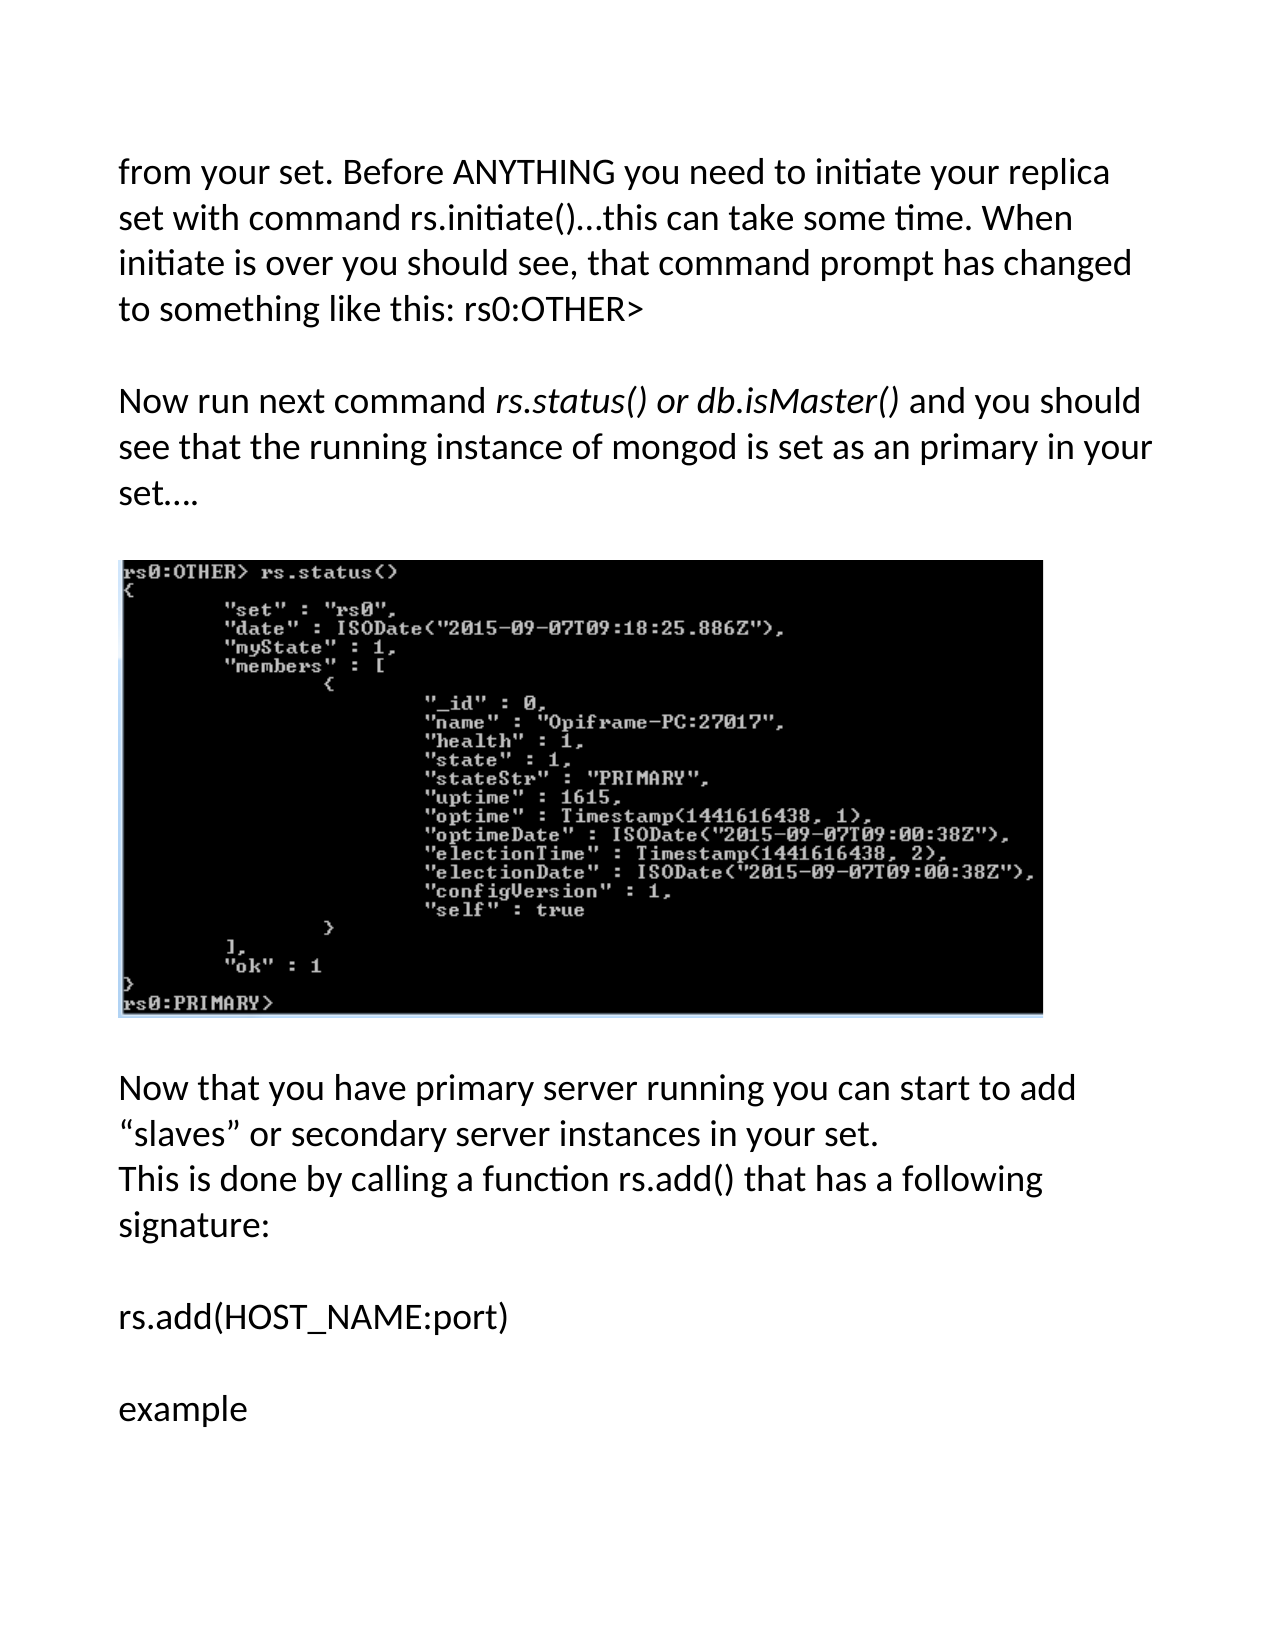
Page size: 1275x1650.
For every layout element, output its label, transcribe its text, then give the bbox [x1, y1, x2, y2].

text Now run next command rs.status() or db.isMaster() and you should see that the running instance of mongod is set as an primary in your set…. [118, 377, 1157, 514]
text example [118, 1384, 1157, 1430]
text rs.add(HOST_NAME:port) [118, 1293, 1157, 1339]
text This is done by calling a function rs.add() that has a following signature: [118, 1155, 1157, 1247]
text from your set. Before ANYTHING you need to initiate your replica set with command rs.initiate()…this can take some time. When initiate is over you should see, that command prompt has changed to something like this: rs0:OTHER> [118, 148, 1157, 331]
text Now that you have primary server running you can start to add “slaves” or secondary server instances in your set. [118, 1064, 1157, 1155]
